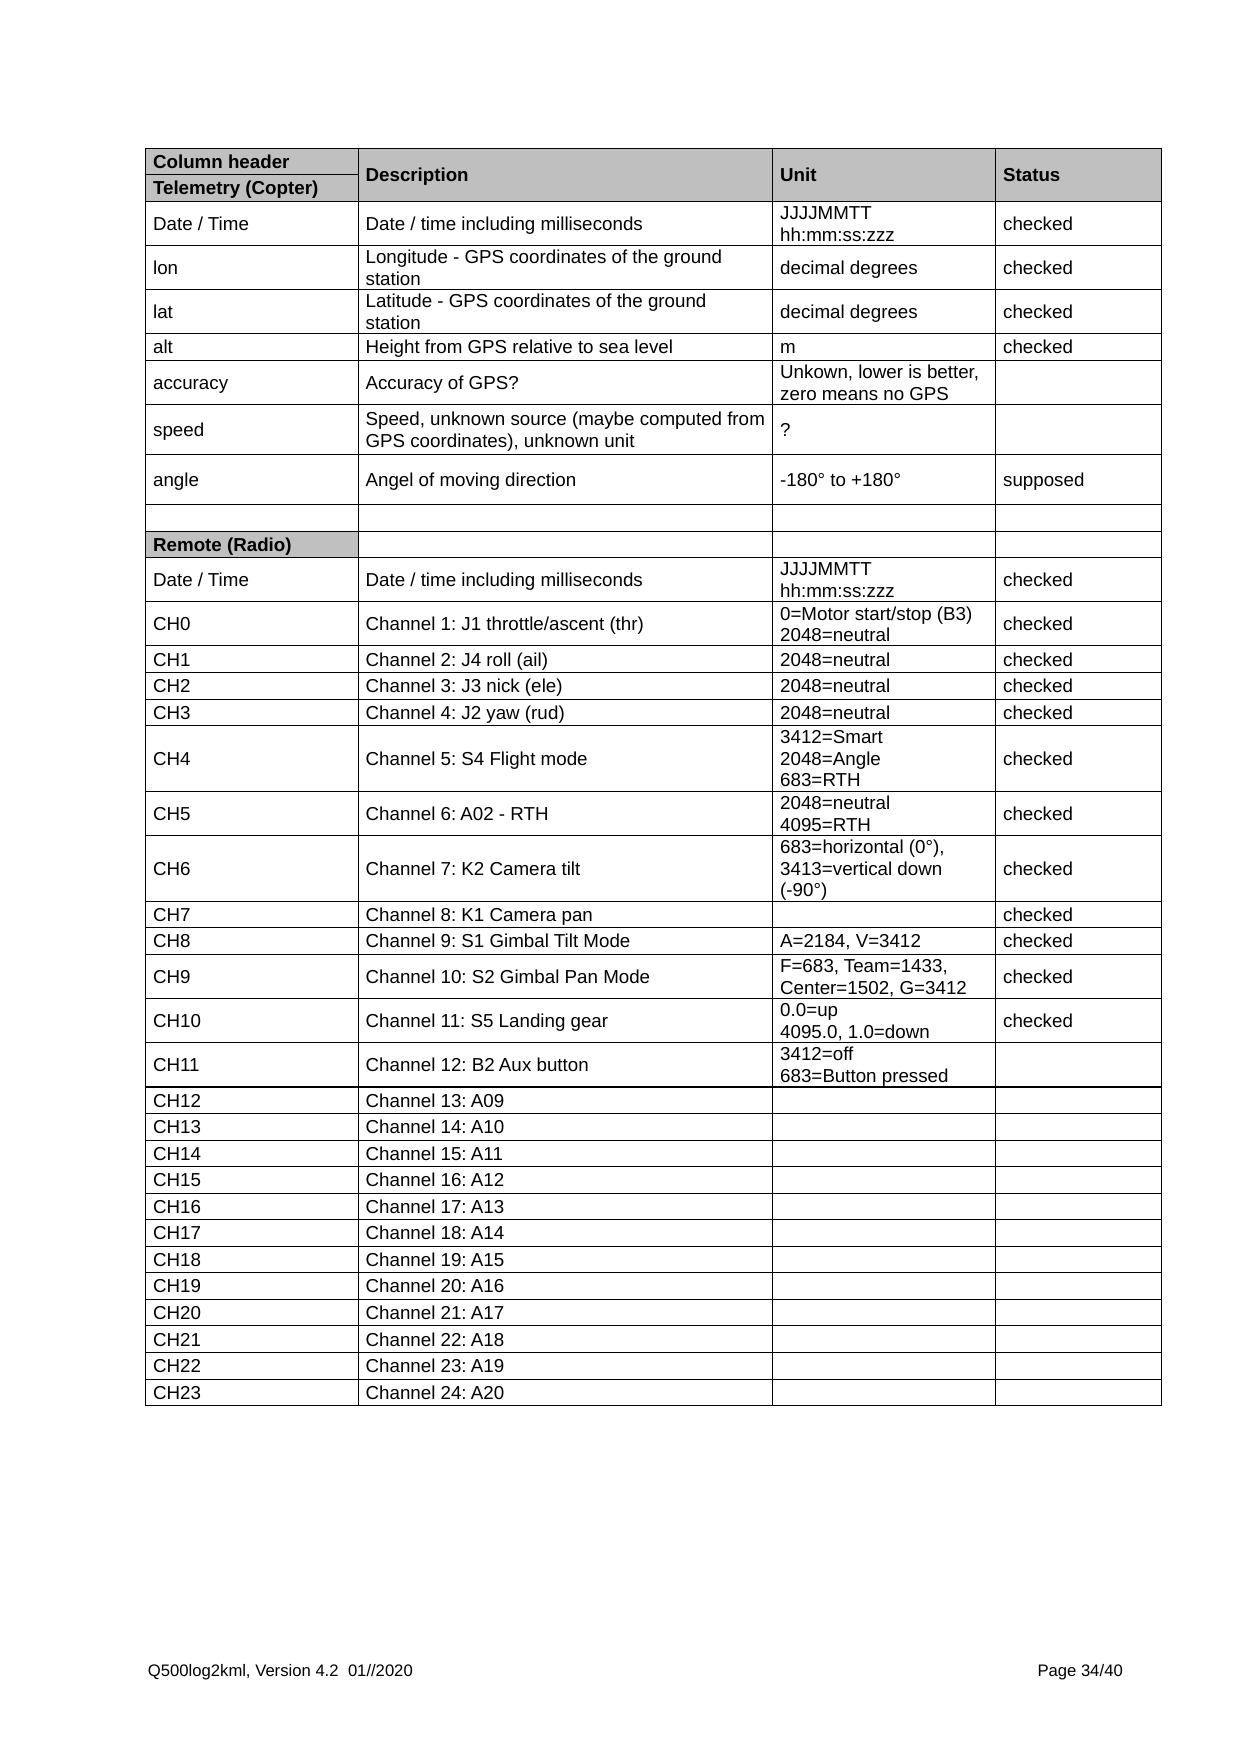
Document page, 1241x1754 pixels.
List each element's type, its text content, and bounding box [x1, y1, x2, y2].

table_cell Channel 4: J2 yaw (rud) [359, 700, 772, 725]
table_cell [773, 1220, 995, 1246]
table_cell supposed [996, 455, 1161, 504]
table_cell Channel 5: S4 Flight mode [359, 726, 772, 791]
table_cell [773, 1300, 995, 1325]
table_cell Date / time including milliseconds [359, 202, 772, 245]
table_cell -180° to +180° [773, 455, 995, 504]
table_cell checked [996, 955, 1161, 998]
table_cell Longitude - GPS coordinates of the ground station [359, 246, 772, 289]
table_cell 2048=neutral 4095=RTH [773, 792, 995, 835]
table_cell m [773, 334, 995, 360]
table_cell CH2 [146, 673, 358, 698]
table_cell 0.0=up 4095.0, 1.0=down [773, 999, 995, 1042]
table_cell [773, 1167, 995, 1193]
table_cell Channel 17: A13 [359, 1194, 772, 1219]
table_cell Latitude - GPS coordinates of the ground station [359, 290, 772, 333]
table_cell [773, 1353, 995, 1378]
table_cell Angel of moving direction [359, 455, 772, 504]
table_cell Channel 7: K2 Camera tilt [359, 836, 772, 901]
table_cell checked [996, 902, 1161, 927]
table_cell [996, 361, 1161, 404]
table_cell Accuracy of GPS? [359, 361, 772, 404]
table_cell CH16 [146, 1194, 358, 1219]
table_cell JJJJMMTT hh:mm:ss:zzz [773, 202, 995, 245]
table_cell 2048=neutral [773, 673, 995, 698]
table_cell [996, 1326, 1161, 1352]
table_cell [996, 1167, 1161, 1193]
table_cell CH5 [146, 792, 358, 835]
table_cell [996, 1114, 1161, 1139]
table_cell checked [996, 602, 1161, 645]
table_cell ? [773, 405, 995, 454]
table_cell Channel 13: A09 [359, 1088, 772, 1113]
table_cell decimal degrees [773, 246, 995, 289]
table_cell [996, 1247, 1161, 1272]
table_cell 0=Motor start/stop (B3) 2048=neutral [773, 602, 995, 645]
table_cell [996, 1043, 1161, 1086]
table_cell Unkown, lower is better, zero means no GPS [773, 361, 995, 404]
table_cell Channel 6: A02 - RTH [359, 792, 772, 835]
table_cell checked [996, 646, 1161, 672]
table_cell lon [146, 246, 358, 289]
table_cell checked [996, 928, 1161, 954]
table_cell checked [996, 726, 1161, 791]
table_cell [996, 1353, 1161, 1378]
table_cell Channel 16: A12 [359, 1167, 772, 1193]
table_cell accuracy [146, 361, 358, 404]
table_cell alt [146, 334, 358, 360]
table_cell [773, 1088, 995, 1113]
table_header Description [359, 149, 772, 201]
table_cell Channel 23: A19 [359, 1353, 772, 1378]
table_cell checked [996, 246, 1161, 289]
table_cell CH21 [146, 1326, 358, 1352]
table_cell CH10 [146, 999, 358, 1042]
table_cell [773, 1194, 995, 1219]
table_cell Date / Time [146, 202, 358, 245]
table_cell F=683, Team=1433, Center=1502, G=3412 [773, 955, 995, 998]
table_cell CH1 [146, 646, 358, 672]
table_cell CH3 [146, 700, 358, 725]
table_header Status [996, 149, 1161, 201]
table_cell A=2184, V=3412 [773, 928, 995, 954]
table_cell CH14 [146, 1141, 358, 1166]
table_cell [773, 1273, 995, 1299]
table_cell [996, 532, 1161, 557]
table_cell 2048=neutral [773, 700, 995, 725]
table_cell Speed, unknown source (maybe computed from GPS coordinates), unknown unit [359, 405, 772, 454]
table_cell speed [146, 405, 358, 454]
table_cell checked [996, 700, 1161, 725]
table_cell Remote (Radio) [146, 532, 358, 557]
table_cell decimal degrees [773, 290, 995, 333]
table_cell Date / Time [146, 558, 358, 601]
table_cell [773, 532, 995, 557]
table_header Column header [146, 149, 358, 174]
table_cell JJJJMMTT hh:mm:ss:zzz [773, 558, 995, 601]
table_cell Channel 12: B2 Aux button [359, 1043, 772, 1086]
table_cell CH20 [146, 1300, 358, 1325]
table_cell Channel 9: S1 Gimbal Tilt Mode [359, 928, 772, 954]
table_cell CH4 [146, 726, 358, 791]
table_cell CH9 [146, 955, 358, 998]
table_cell [359, 505, 772, 531]
table_cell [773, 1380, 995, 1405]
table_cell [773, 1326, 995, 1352]
table_cell Channel 19: A15 [359, 1247, 772, 1272]
table_cell CH6 [146, 836, 358, 901]
table_cell Channel 14: A10 [359, 1114, 772, 1139]
table_cell CH23 [146, 1380, 358, 1405]
table_cell CH0 [146, 602, 358, 645]
table_cell CH22 [146, 1353, 358, 1378]
table_cell Channel 8: K1 Camera pan [359, 902, 772, 927]
table_cell checked [996, 792, 1161, 835]
table_cell [773, 1247, 995, 1272]
table_cell Channel 2: J4 roll (ail) [359, 646, 772, 672]
table_cell Channel 11: S5 Landing gear [359, 999, 772, 1042]
table_cell checked [996, 290, 1161, 333]
table_cell [996, 1220, 1161, 1246]
table_cell Channel 18: A14 [359, 1220, 772, 1246]
table_cell Channel 1: J1 throttle/ascent (thr) [359, 602, 772, 645]
table_cell [996, 1273, 1161, 1299]
table_cell Channel 3: J3 nick (ele) [359, 673, 772, 698]
table_cell Channel 21: A17 [359, 1300, 772, 1325]
table_cell checked [996, 673, 1161, 698]
table_cell CH19 [146, 1273, 358, 1299]
table_cell CH15 [146, 1167, 358, 1193]
table_cell [146, 505, 358, 531]
table_cell 3412=off 683=Button pressed [773, 1043, 995, 1086]
table_cell [996, 1380, 1161, 1405]
table_cell 683=horizontal (0°), 3413=vertical down (-90°) [773, 836, 995, 901]
table_header Unit [773, 149, 995, 201]
table_cell [773, 1141, 995, 1166]
table_cell [996, 1194, 1161, 1219]
table_cell angle [146, 455, 358, 504]
table_cell Channel 15: A11 [359, 1141, 772, 1166]
table_cell Channel 22: A18 [359, 1326, 772, 1352]
table_cell 3412=Smart 2048=Angle 683=RTH [773, 726, 995, 791]
table_cell [773, 505, 995, 531]
table_cell checked [996, 334, 1161, 360]
table_cell Telemetry (Copter) [146, 175, 358, 201]
table_cell [996, 405, 1161, 454]
table_cell CH7 [146, 902, 358, 927]
table_cell [996, 1300, 1161, 1325]
table_cell checked [996, 999, 1161, 1042]
table_cell CH11 [146, 1043, 358, 1086]
table_cell checked [996, 836, 1161, 901]
table_cell checked [996, 558, 1161, 601]
table_cell Height from GPS relative to sea level [359, 334, 772, 360]
table_cell Channel 10: S2 Gimbal Pan Mode [359, 955, 772, 998]
table_cell 2048=neutral [773, 646, 995, 672]
table_cell CH12 [146, 1088, 358, 1113]
table_cell [773, 902, 995, 927]
table_cell [996, 1088, 1161, 1113]
table_cell CH8 [146, 928, 358, 954]
table_cell checked [996, 202, 1161, 245]
table_cell Channel 20: A16 [359, 1273, 772, 1299]
table_cell [359, 532, 772, 557]
table_cell Channel 24: A20 [359, 1380, 772, 1405]
table_cell lat [146, 290, 358, 333]
table_cell CH13 [146, 1114, 358, 1139]
table_cell CH18 [146, 1247, 358, 1272]
table_cell Date / time including milliseconds [359, 558, 772, 601]
table_cell [773, 1114, 995, 1139]
table_cell CH17 [146, 1220, 358, 1246]
table_cell [996, 1141, 1161, 1166]
table_cell [996, 505, 1161, 531]
